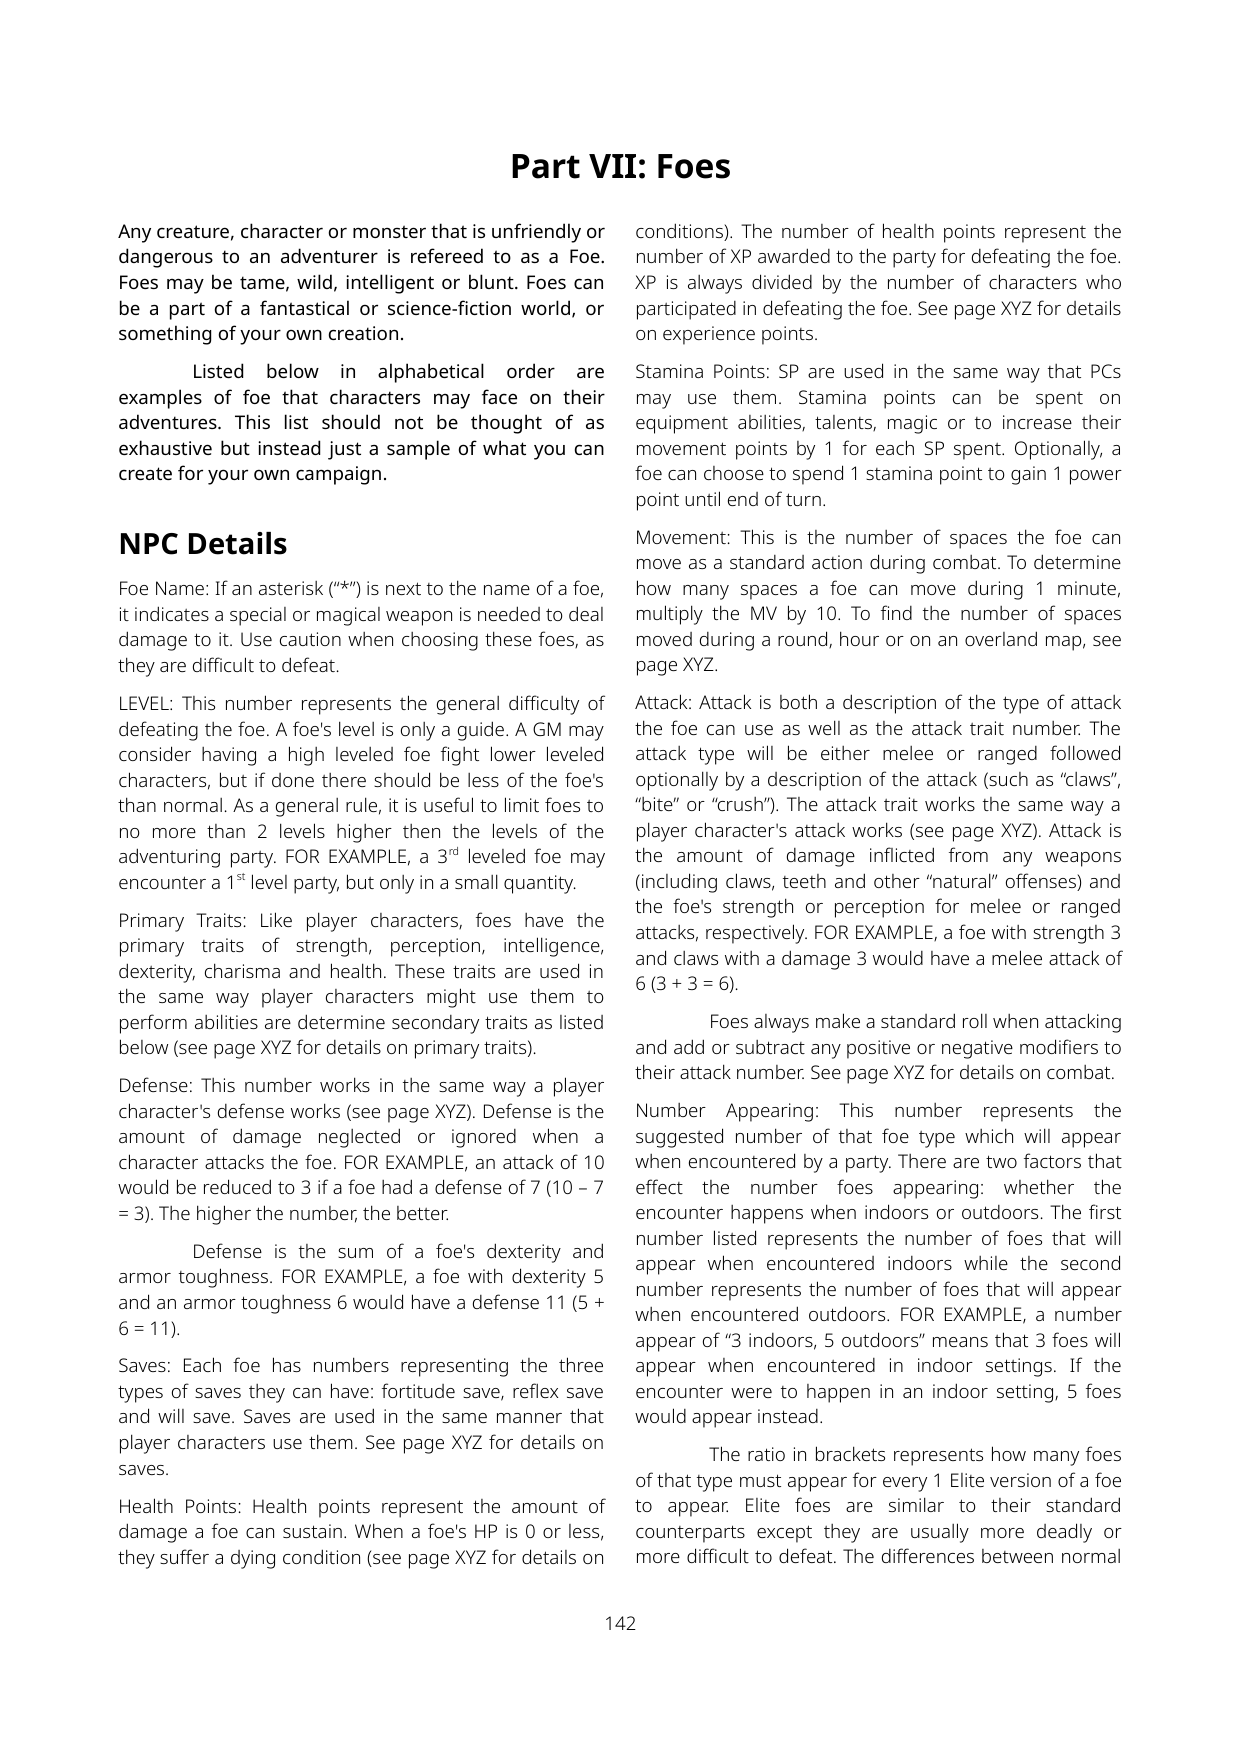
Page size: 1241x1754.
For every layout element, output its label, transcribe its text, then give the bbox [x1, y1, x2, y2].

text The ratio in brackets represents how many foes of that type must appear for every 1 Elite version of a foe to appear. Elite foes are similar to their standard counterparts except they are usually more deadly or more difficult to defeat. The differences between normal [635, 1442, 1122, 1569]
text Movement: This is the number of spaces the foe can move as a standard action during combat. To determine how many spaces a foe can move during 1 minute, multiply the MV by 10. To find the number of spaces moved during a round, hour or on an overland map, see page XYZ. [635, 524, 1122, 677]
text Defense is the sum of a foe's dexterity and armor toughness. FOR EXAMPLE, a foe with dexterity 5 and an armor toughness 6 would have a defense 11 (5 + 6 = 11). [118, 1238, 605, 1340]
text Defense: This number works in the same way a player character's defense works (see page XYZ). Defense is the amount of damage neglected or ignored when a character attacks the foe. FOR EXAMPLE, an attack of 10 would be reduced to 3 if a foe had a defense of 7 (10 – 7 = 3). The higher the number, the better. [118, 1073, 605, 1226]
text conditions). The number of health points represent the number of XP awarded to the party for defeating the foe. XP is always divided by the number of characters who participated in defeating the foe. See page XYZ for details on experience points. [635, 218, 1122, 346]
text Saves: Each foe has numbers representing the three types of saves they can have: fortitude save, reflex save and will save. Saves are used in the same manner that player characters use them. See page XYZ for details on saves. [118, 1353, 605, 1480]
text Number Appearing: This number represents the suggested number of that foe type which will appear when encountered by a party. There are two factors that effect the number foes appearing: whether the encounter happens when indoors or outdoors. The first number listed represents the number of foes that will appear when encountered indoors while the second number represents the number of foes that will appear when encountered outdoors. FOR EXAMPLE, a number appear of “3 indoors, 5 outdoors” means that 3 foes will appear when encountered in indoor settings. If the encounter were to happen in an indoor setting, 5 foes would appear instead. [635, 1097, 1122, 1429]
text Attack: Attack is both a description of the type of attack the foe can use as well as the attack trait number. The attack type will be either melee or ranged followed optionally by a description of the attack (such as “claws”, “bite” or “crush”). The attack trait works the same way a player character's attack works (see page XYZ). Attack is the amount of damage inflicted from any weapons (including claws, teeth and other “natural” offenses) and the foe's strength or perception for melee or ranged attacks, respectively. FOR EXAMPLE, a foe with strength 3 and claws with a damage 3 would have a melee attack of 6 (3 + 3 = 6). [635, 690, 1122, 996]
text Foes always make a standard roll when attacking and add or subtract any positive or negative modifiers to their attack number. See page XYZ for details on combat. [635, 1008, 1122, 1085]
text Foe Name: If an asterisk (“*”) is next to the name of a foe, it indicates a special or magical weapon is needed to deal damage to it. Use caution when choosing these foes, as they are difficult to defeat. [118, 576, 605, 678]
text Listed below in alphabetical order are examples of foe that characters may face on their adventures. This list should not be thought of as exhaustive but instead just a sample of what you can create for your own campaign. [118, 358, 605, 486]
text LEVEL: This number represents the general difficulty of defeating the foe. A foe's level is only a guide. A GM may consider having a high leveled foe fight lower leveled characters, but if done there should be less of the foe's than normal. As a general rule, it is useful to limit foes to no more than 2 levels higher then the levels of the adventuring party. FOR EXAMPLE, a 3rd leveled foe may encounter a 1st level party, but only in a small quantity. [118, 690, 605, 894]
text Stamina Points: SP are used in the same way that PCs may use them. Stamina points can be spent on equipment abilities, talents, magic or to increase their movement points by 1 for each SP spent. Optionally, a foe can choose to spend 1 stamina point to gain 1 power point until end of turn. [635, 358, 1122, 512]
subtitle NPC Details [118, 523, 605, 563]
text Primary Traits: Like player characters, foes have the primary traits of strength, perception, intelligence, dexterity, charisma and health. These traits are used in the same way player characters might use them to perform abilities are determine secondary traits as listed below (see page XYZ for details on primary traits). [118, 907, 605, 1060]
text Health Points: Health points represent the amount of damage a foe can sustain. When a foe's HP is 0 or less, they suffer a dying condition (see page XYZ for details on [118, 1493, 605, 1569]
text Any creature, character or monster that is unfriendly or dangerous to an adventurer is refereed to as a Foe. Foes may be tame, wild, intelligent or blunt. Foes can be a part of a fantastical or science-fiction world, or something of your own creation. [118, 218, 605, 346]
